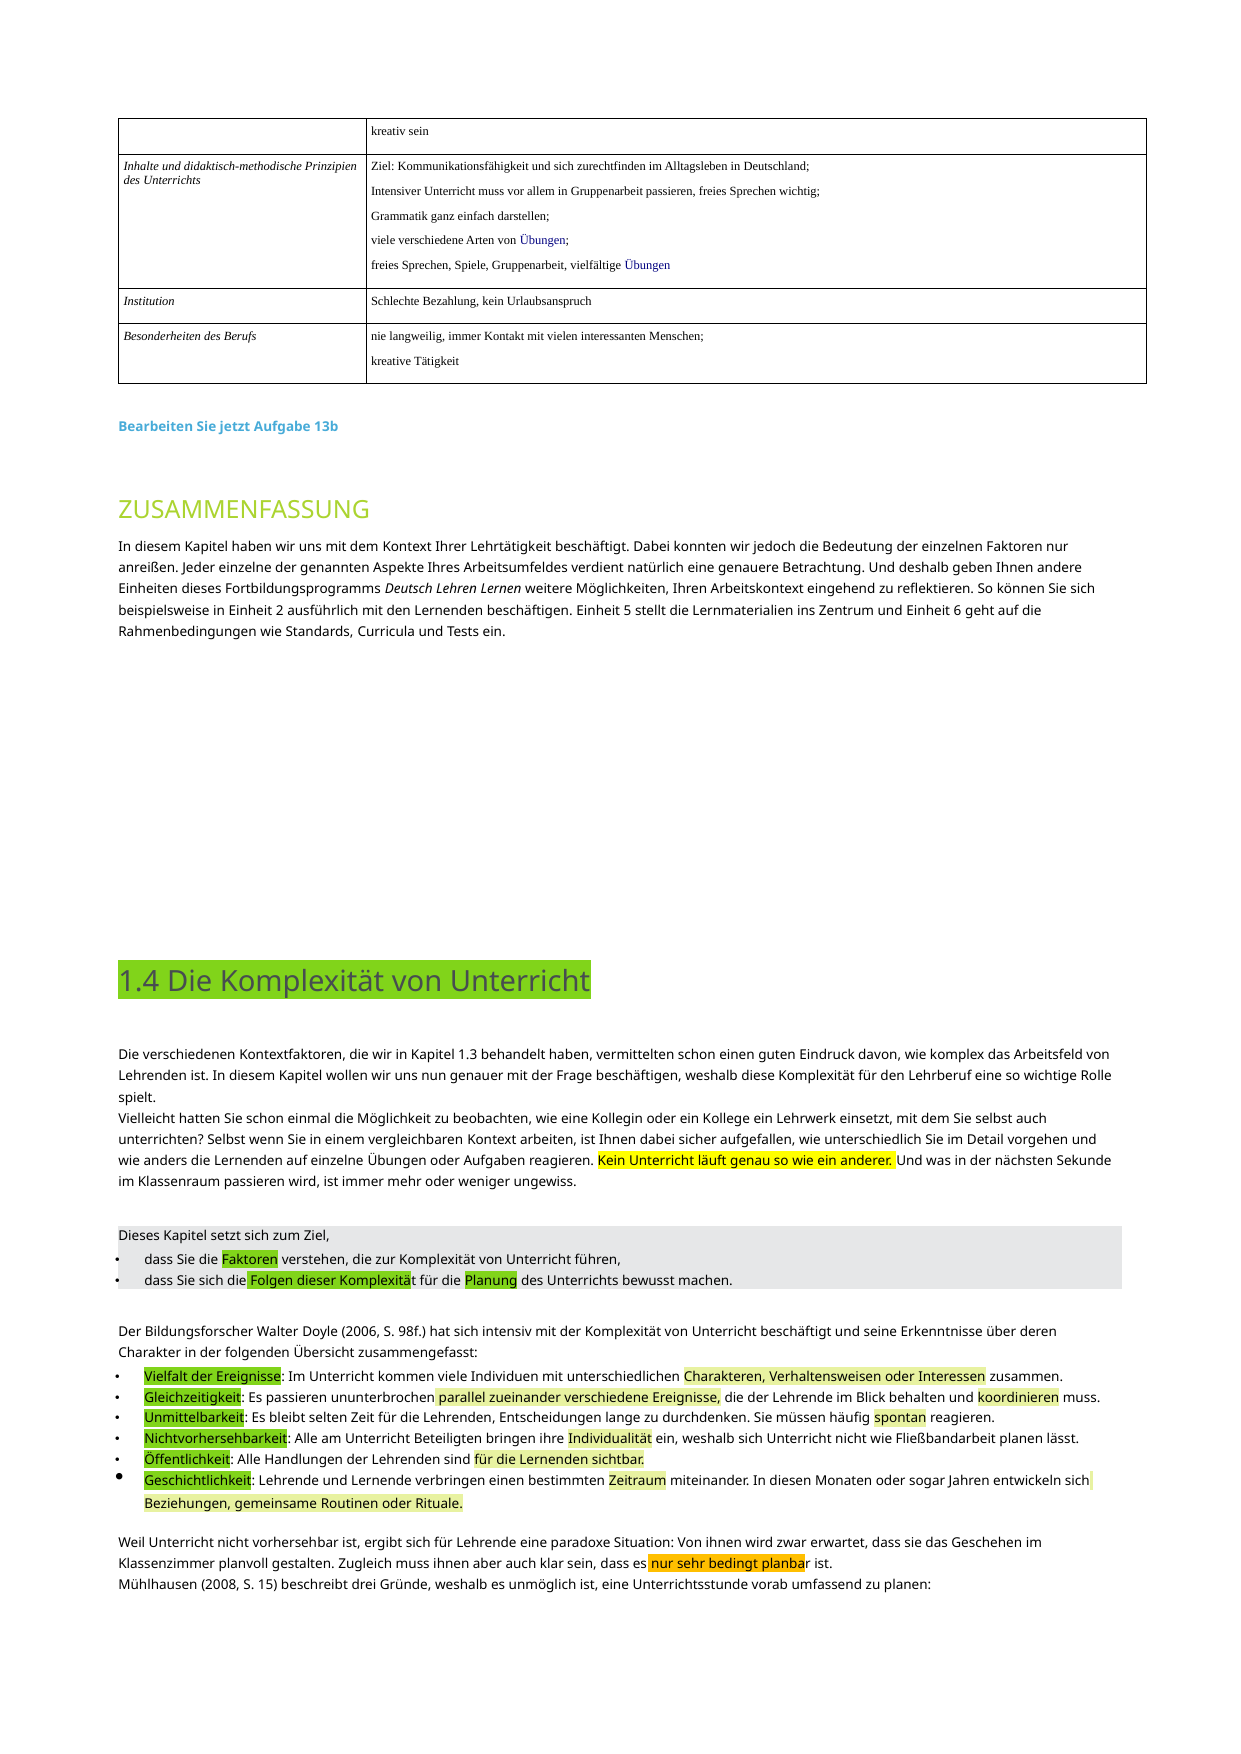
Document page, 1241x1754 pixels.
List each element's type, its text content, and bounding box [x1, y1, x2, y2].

subtitle ZUSAMMENFASSUNG [118, 491, 1122, 526]
text In diesem Kapitel haben wir uns mit dem Kontext Ihrer Lehrtätigkeit beschäftigt. Dabei konnten wir jedoch die Bedeutung der einzelnen Faktoren nur anreißen. Jeder einzelne der genannten Aspekte Ihres Arbeitsumfeldes verdient natürlich eine genauere Betrachtung. Und deshalb geben Ihnen andere Einheiten dieses Fortbildungsprogramms Deutsch Lehren Lernen weitere Möglichkeiten, Ihren Arbeitskontext eingehend zu reflektieren. So können Sie sich beispielsweise in Einheit 2 ausführlich mit den Lernenden beschäftigen. Einheit 5 stellt die Lernmaterialien ins Zentrum und Einheit 6 geht auf die Rahmenbedingungen wie Standards, Curricula und Tests ein. [118, 537, 1122, 640]
subtitle 1.4 Die Komplexität von Unterricht [118, 960, 1122, 999]
text Die verschiedenen Kontextfaktoren, die wir in Kapitel 1.3 behandelt haben, vermittelten schon einen guten Eindruck davon, wie komplex das Arbeitsfeld von Lehrenden ist. In diesem Kapitel wollen wir uns nun genauer mit der Frage beschäftigen, weshalb diese Komplexität für den Lehrberuf eine so wichtige Rolle spielt. [118, 1045, 1122, 1106]
table_cell Besonderheiten des Berufs [119, 324, 366, 383]
list dass Sie die Faktoren verstehen, die zur Komplexität von Unterricht führen, [118, 1247, 1122, 1268]
table_cell Inhalte und didaktisch-methodische Prinzipien des Unterrichts [119, 155, 366, 288]
list Unmittelbarkeit: Es bleibt selten Zeit für die Lehrenden, Entscheidungen lange zu durchdenken. Sie müssen häufig spontan reagieren. [118, 1406, 1122, 1427]
text Der Bildungsforscher Walter Doyle (2006, S. 98f.) hat sich intensiv mit der Komplexität von Unterricht beschäftigt und seine Erkenntnisse über deren Charakter in der folgenden Übersicht zusammengefasst: [118, 1322, 1122, 1362]
table_cell Schlechte Bezahlung, kein Urlaubsanspruch [367, 289, 1146, 323]
list Vielfalt der Ereignisse: Im Unterricht kommen viele Individuen mit unterschiedlichen Charakteren, Verhaltensweisen oder Interessen zusammen. [118, 1364, 1122, 1385]
text Bearbeiten Sie jetzt Aufgabe 13b [118, 416, 1122, 435]
list Nichtvorhersehbarkeit: Alle am Unterricht Beteiligten bringen ihre Individualität ein, weshalb sich Unterricht nicht wie Fließbandarbeit planen lässt. [118, 1427, 1122, 1448]
list Gleichzeitigkeit: Es passieren ununterbrochen parallel zueinander verschiedene Ereignisse, die der Lehrende im Blick behalten und koordinieren muss. [118, 1385, 1122, 1406]
text Vielleicht hatten Sie schon einmal die Möglichkeit zu beobachten, wie eine Kollegin oder ein Kollege ein Lehrwerk einsetzt, mit dem Sie selbst auch unterrichten? Selbst wenn Sie in einem vergleichbaren Kontext arbeiten, ist Ihnen dabei sicher aufgefallen, wie unterschiedlich Sie im Detail vorgehen und wie anders die Lernenden auf einzelne Übungen oder Aufgaben reagieren. Kein Unterricht läuft genau so wie ein anderer. Und was in der nächsten Sekunde im Klassenraum passieren wird, ist immer mehr oder weniger ungewiss. [118, 1109, 1122, 1191]
table_cell kreativ sein [367, 119, 1146, 153]
list Geschichtlichkeit: Lehrende und Lernende verbringen einen bestimmten Zeitraum miteinander. In diesen Monaten oder sogar Jahren entwickeln sich Beziehungen, gemeinsame Routinen oder Rituale. [118, 1468, 1122, 1512]
text Dieses Kapitel setzt sich zum Ziel, [118, 1226, 1122, 1245]
table_cell Ziel: Kommunikationsfähigkeit und sich zurechtfinden im Alltagsleben in Deutschland; Intensiver Unterricht muss vor allem in Gruppenarbeit passieren, freies Sprechen wichtig; Grammatik ganz einfach darstellen; viele verschiedene Arten von Übungen; freies Sprechen, Spiele, Gruppenarbeit, vielfältige Übungen [367, 155, 1146, 288]
text Mühlhausen (2008, S. 15) beschreibt drei Gründe, weshalb es unmöglich ist, eine Unterrichtsstunde vorab umfassend zu planen: [118, 1575, 1122, 1594]
list Öffentlichkeit: Alle Handlungen der Lehrenden sind für die Lernenden sichtbar. [118, 1448, 1122, 1468]
table_cell Institution [119, 289, 366, 323]
table_cell nie langweilig, immer Kontakt mit vielen interessanten Menschen; kreative Tätigkeit [367, 324, 1146, 383]
list dass Sie sich die Folgen dieser Komplexität für die Planung des Unterrichts bewusst machen. [118, 1268, 1122, 1289]
text Weil Unterricht nicht vorhersehbar ist, ergibt sich für Lehrende eine paradoxe Situation: Von ihnen wird zwar erwartet, dass sie das Geschehen im Klassenzimmer planvoll gestalten. Zugleich muss ihnen aber auch klar sein, dass es nur sehr bedingt planbar ist. [118, 1533, 1122, 1572]
table_cell [119, 119, 366, 153]
